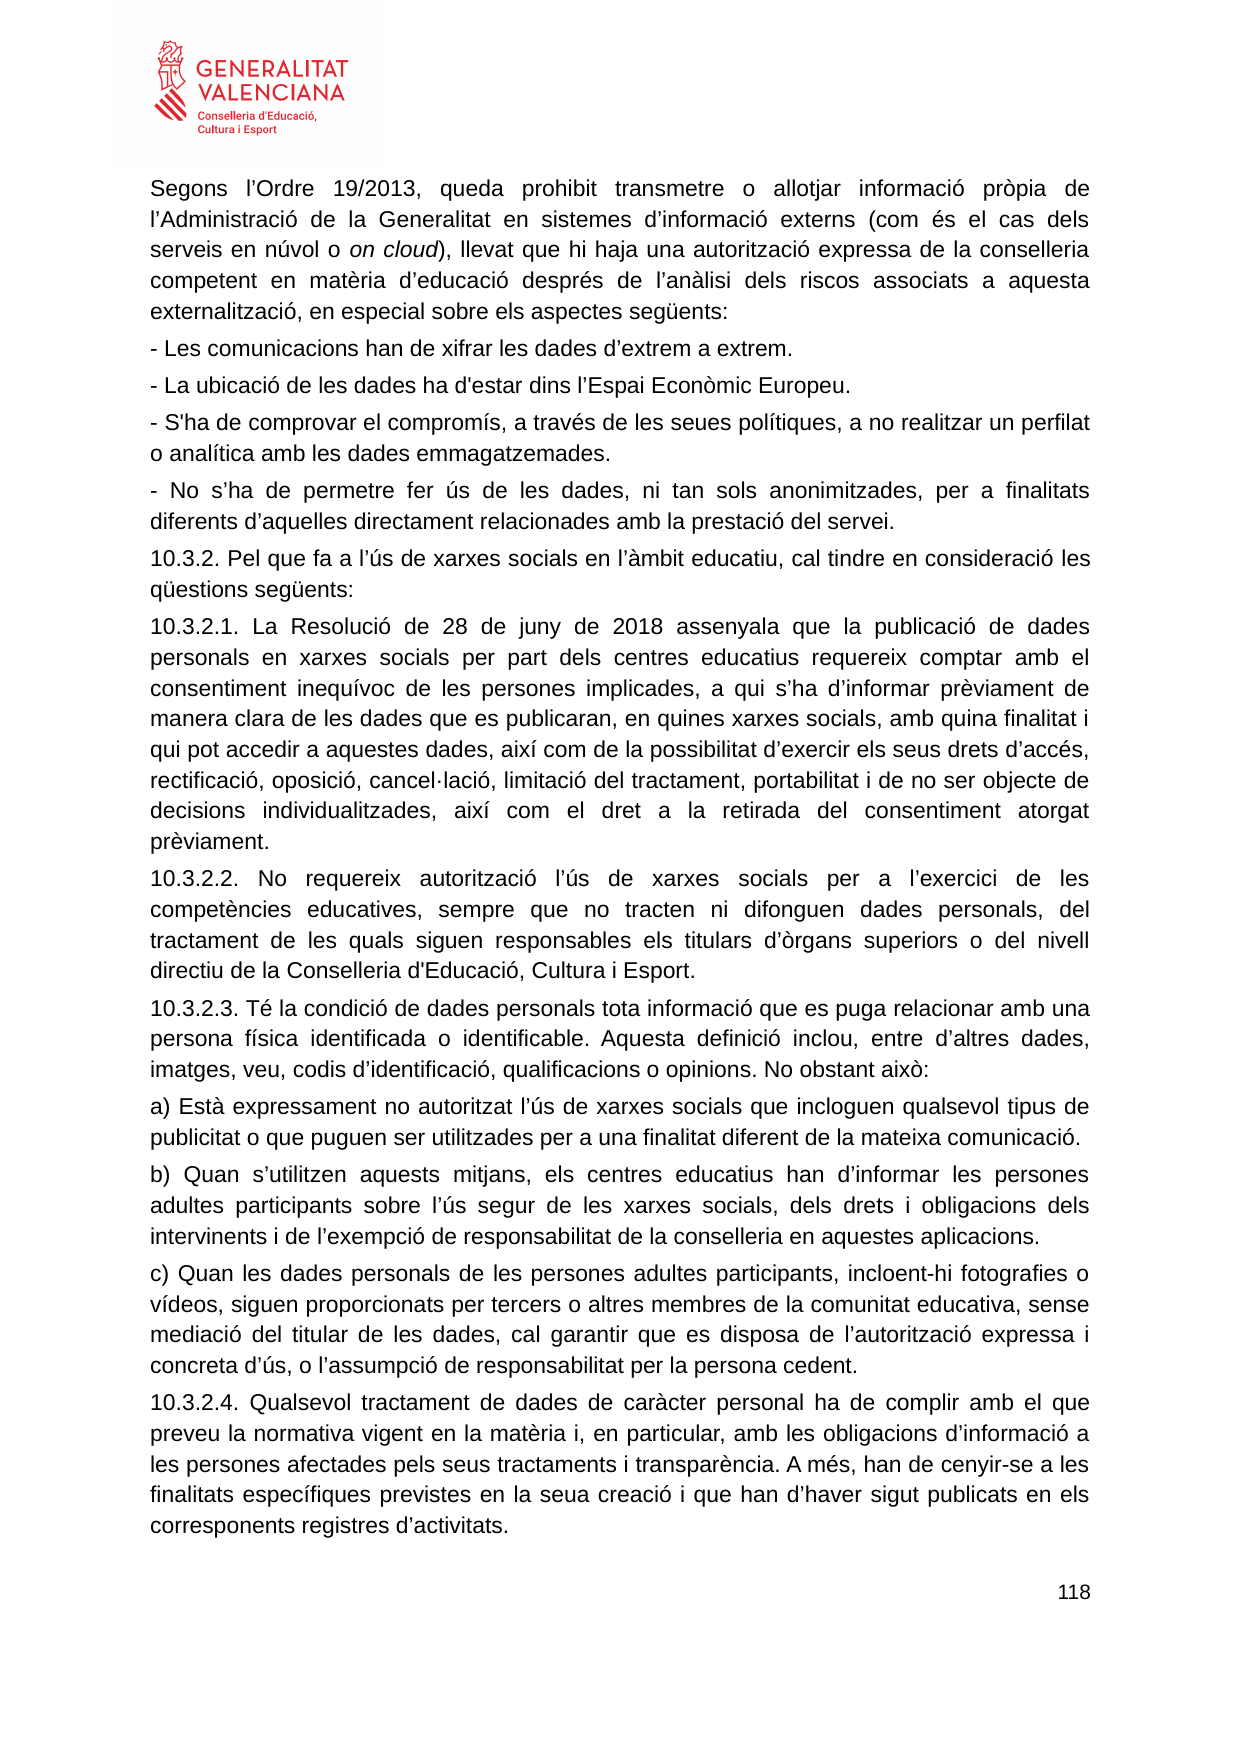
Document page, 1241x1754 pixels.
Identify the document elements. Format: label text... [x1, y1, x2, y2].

text 10.3.2.4. Qualsevol tractament de dades de caràcter personal ha de complir amb el que preveu la normativa vigent en la matèria i, en particular, amb les obligacions d’informació a les persones afectades pels seus tractaments i transparència. A més, han de cenyir-se a les finalitats específiques previstes en la seua creació i que han d’haver sigut publicats en els corresponents registres d’activitats. [150, 1390, 1091, 1538]
picture [114, 0, 388, 172]
text - Les comunicacions han de xifrar les dades d’extrem a extrem. [150, 336, 1091, 361]
text a) Està expressament no autoritzat l’ús de xarxes socials que incloguen qualsevol tipus de publicitat o que puguen ser utilitzades per a una finalitat diferent de la mateixa comunicació. [150, 1094, 1091, 1150]
text 10.3.2.1. La Resolució de 28 de juny de 2018 assenyala que la publicació de dades personals en xarxes socials per part dels centres educatius requereix comptar amb el consentiment inequívoc de les persones implicades, a qui s’ha d’informar prèviament de manera clara de les dades que es publicaran, en quines xarxes socials, amb quina finalitat i qui pot accedir a aquestes dades, així com de la possibilitat d’exercir els seus drets d’accés, rectificació, oposició, cancel·lació, limitació del tractament, portabilitat i de no ser objecte de decisions individualitzades, així com el dret a la retirada del consentiment atorgat prèviament. [150, 614, 1091, 854]
text - S'ha de comprovar el compromís, a través de les seues polítiques, a no realitzar un perfilat o analítica amb les dades emmagatzemades. [150, 410, 1091, 466]
text Segons l’Ordre 19/2013, queda prohibit transmetre o allotjar informació pròpia de l’Administració de la Generalitat en sistemes d’informació externs (com és el cas dels serveis en núvol o on cloud), llevat que hi haja una autorització expressa de la conselleria competent en matèria d’educació després de l’anàlisi dels riscos associats a aquesta externalització, en especial sobre els aspectes següents: [150, 176, 1091, 324]
text 10.3.2.3. Té la condició de dades personals tota informació que es puga relacionar amb una persona física identificada o identificable. Aquesta definició inclou, entre d’altres dades, imatges, veu, codis d’identificació, qualificacions o opinions. No obstant això: [150, 995, 1091, 1082]
text - La ubicació de les dades ha d'estar dins l’Espai Econòmic Europeu. [150, 373, 1091, 398]
text 10.3.2. Pel que fa a l’ús de xarxes socials en l’àmbit educatiu, cal tindre en consideració les qüestions següents: [150, 546, 1091, 602]
text b) Quan s’utilitzen aquests mitjans, els centres educatius han d’informar les persones adultes participants sobre l’ús segur de les xarxes socials, dels drets i obligacions dels intervinents i de l’exempció de responsabilitat de la conselleria en aquestes aplicacions. [150, 1162, 1091, 1249]
text 10.3.2.2. No requereix autorització l’ús de xarxes socials per a l’exercici de les competències educatives, sempre que no tracten ni difonguen dades personals, del tractament de les quals siguen responsables els titulars d’òrgans superiors o del nivell directiu de la Conselleria d'Educació, Cultura i Esport. [150, 866, 1091, 984]
text - No s’ha de permetre fer ús de les dades, ni tan sols anonimitzades, per a finalitats diferents d’aquelles directament relacionades amb la prestació del servei. [150, 478, 1091, 534]
text c) Quan les dades personals de les persones adultes participants, incloent-hi fotografies o vídeos, siguen proporcionats per tercers o altres membres de la comunitat educativa, sense mediació del titular de les dades, cal garantir que es disposa de l’autorització expressa i concreta d’ús, o l’assumpció de responsabilitat per la persona cedent. [150, 1261, 1091, 1378]
